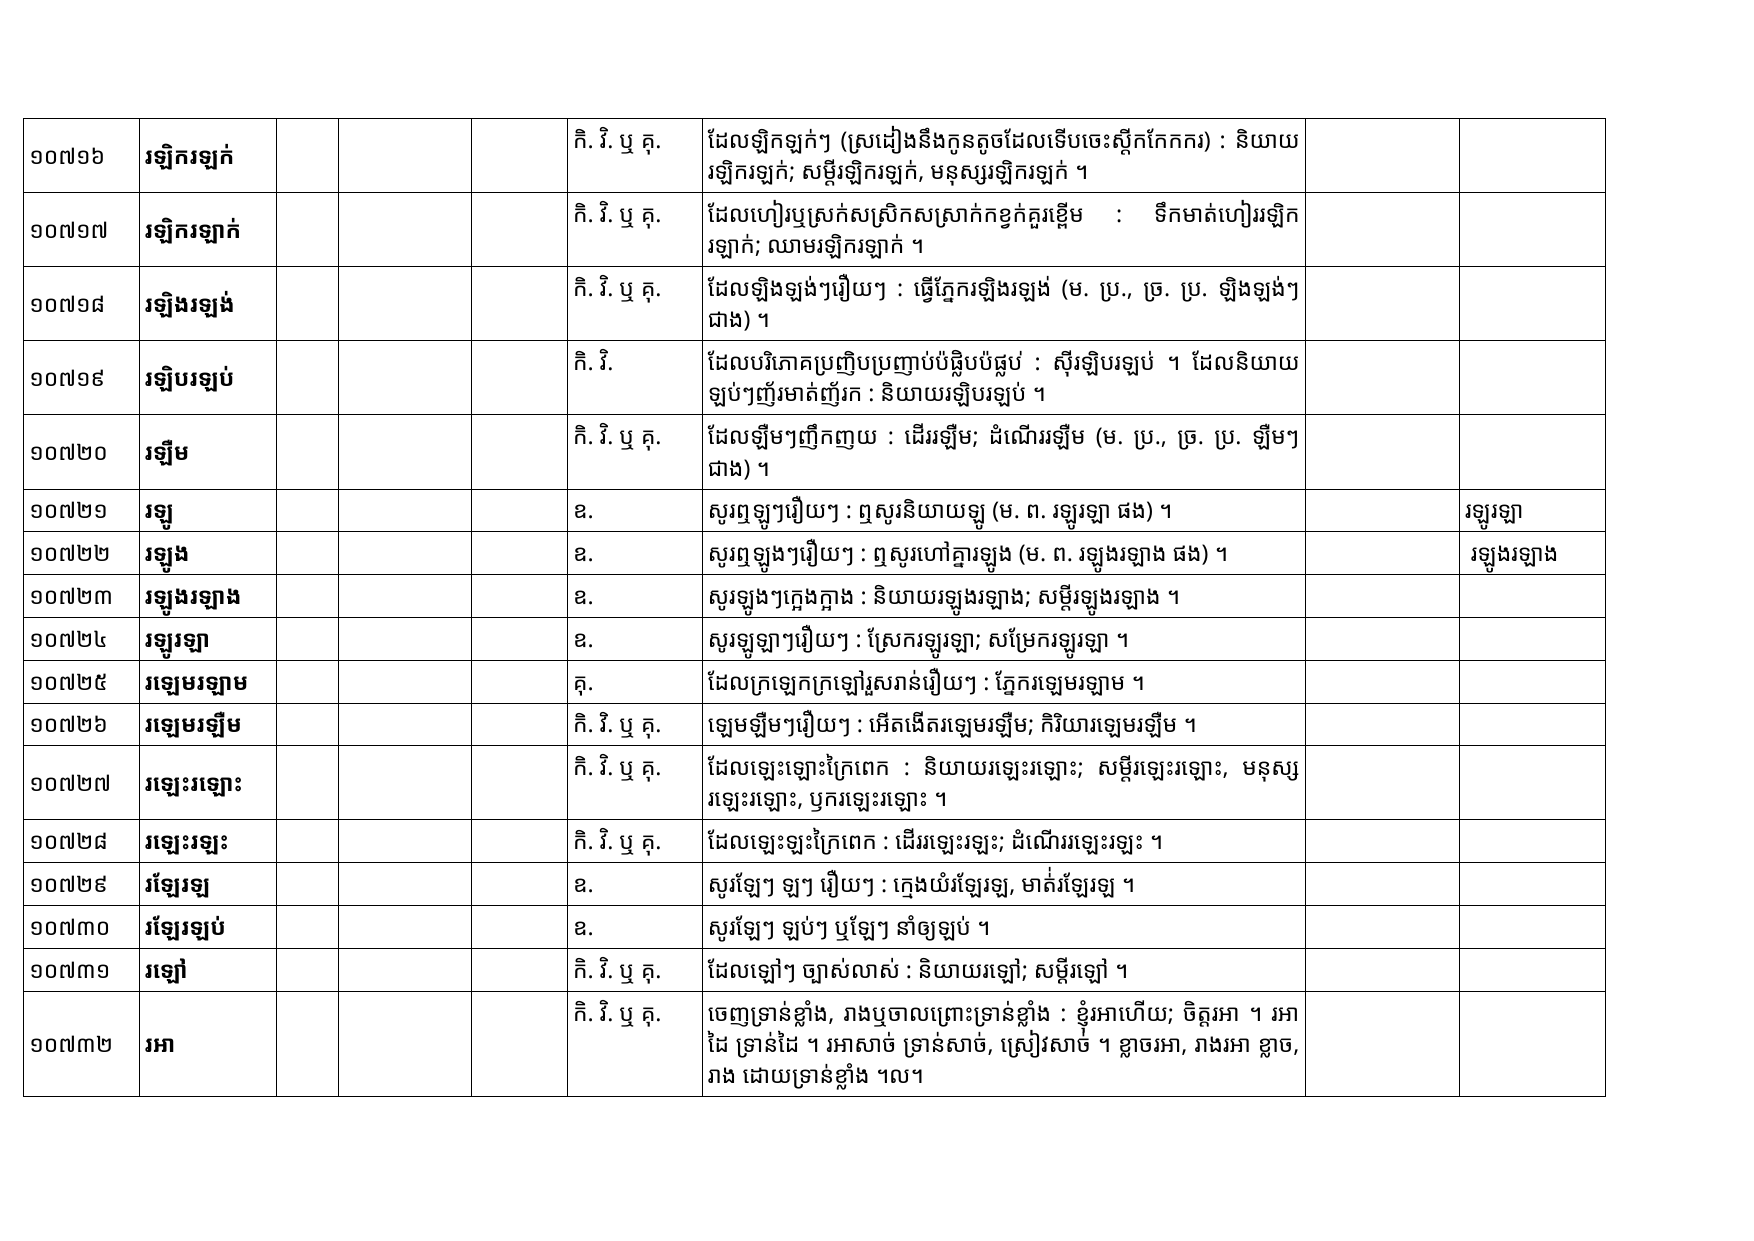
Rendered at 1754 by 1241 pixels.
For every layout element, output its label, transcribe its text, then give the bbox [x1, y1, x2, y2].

table_cell [1460, 575, 1605, 617]
table_cell [339, 661, 471, 702]
table_cell ដែល​ឡេះ​ឡោះ​ក្រៃ​ពេក : និយាយ​រឡេះ​រឡោះ; សម្ដី​រឡេះ​រឡោះ, មនុស្ស​រឡេះ​រឡោះ, ឫក​រឡេះ​រឡោះ ។ [703, 746, 1305, 819]
table_cell ដែល​ឡេះ​ឡះ​ក្រៃ​ពេក : ដើរ​រឡេះ​រឡះ; ដំណើរ​រឡេះ​រឡះ ។ [703, 820, 1305, 862]
table_cell [1306, 863, 1459, 905]
table_cell [1460, 820, 1605, 862]
table_cell ១០៧៣២ [24, 992, 139, 1096]
table_cell ១០៧២១ [24, 490, 139, 531]
table_cell ឧ. [568, 575, 702, 617]
table_cell ចេញ​ទ្រាន់​ខ្លាំង, រាង​ឬ​ចាល​ព្រោះ​ទ្រាន់​ខ្លាំង : ខ្ញុំ​រអា​ហើយ; ចិត្ត​រអា ។ រអា​ដៃ ទ្រាន់​ដៃ ។ រអា​សាច់ ទ្រាន់​សាច់, ស្រៀវ​សាច់ ។ ខ្លាច​រអា, រាង​រអា ខ្លាច, រាង ដោយ​ទ្រាន់​ខ្លាំង ។ល។ [703, 992, 1305, 1096]
table_cell រឡូង​រឡាង [1460, 532, 1605, 574]
table_cell [339, 863, 471, 905]
table_cell [277, 532, 338, 574]
table_cell [339, 532, 471, 574]
table_cell រឡិករឡក់ [140, 119, 276, 192]
table_cell រឡេមរឡាម [140, 661, 276, 702]
table_cell ១០៧២៥ [24, 661, 139, 702]
table_cell ដែល​ក្រឡេក​ក្រឡៅ​រួសរាន់​រឿយ​ៗ : ភ្នែក​រឡេម​រឡាម ។ [703, 661, 1305, 702]
table_cell [1306, 661, 1459, 702]
table_cell [339, 193, 471, 266]
table_cell [339, 618, 471, 660]
table_cell គុ. [568, 661, 702, 702]
table_cell សូរ​ឮ​ឡូ​ៗ​រឿយ​ៗ : ឮ​សូរ​និយាយ​ឡូ (ម. ព. រឡូ​រឡា ផង) ។ [703, 490, 1305, 531]
table_cell [339, 490, 471, 531]
table_cell [1306, 193, 1459, 266]
table_cell ឧ. [568, 863, 702, 905]
table_cell [1460, 193, 1605, 266]
table_cell [339, 746, 471, 819]
table_cell ដែល​ហៀរ​ឬ​ស្រក់​សស្រិក​សស្រាក់​កខ្វក់​គួរ​ខ្ពើម : ទឹក​មាត់​ហៀរ​រឡិក​រឡាក់; ឈាម​រឡិក​រឡាក់ ។ [703, 193, 1305, 266]
table_cell [472, 532, 567, 574]
table_cell ១០៧៣០ [24, 906, 139, 948]
table_cell [1460, 618, 1605, 660]
table_cell កិ. វិ. ឬ គុ. [568, 992, 702, 1096]
table_cell [277, 992, 338, 1096]
table_cell [1306, 992, 1459, 1096]
table_cell [1306, 575, 1459, 617]
table_cell [1460, 415, 1605, 488]
table_cell [339, 575, 471, 617]
table_cell [1306, 119, 1459, 192]
table_cell [339, 949, 471, 991]
table_cell [277, 863, 338, 905]
table_cell [1306, 618, 1459, 660]
table_cell [1306, 532, 1459, 574]
table_cell រឡិងរឡង់ [140, 267, 276, 340]
table_cell [339, 906, 471, 948]
table_cell [1460, 661, 1605, 702]
table_cell [277, 575, 338, 617]
table_cell [472, 193, 567, 266]
table_cell [472, 341, 567, 414]
table_cell [472, 746, 567, 819]
table_cell [1460, 704, 1605, 745]
table_cell រឡូង [140, 532, 276, 574]
table_cell ១០៧២២ [24, 532, 139, 574]
table_cell ១០៧២៩ [24, 863, 139, 905]
table_cell ឧ. [568, 490, 702, 531]
table_cell ដែល​ឡៅ​ៗ ច្បាស់​លាស់ : និយាយ​រឡៅ; សម្ដី​រឡៅ ។ [703, 949, 1305, 991]
table_cell [1306, 704, 1459, 745]
table_cell [339, 415, 471, 488]
table_cell ១០៧៣១ [24, 949, 139, 991]
table_cell [472, 119, 567, 192]
table_cell [277, 704, 338, 745]
table_cell ១០៧២០ [24, 415, 139, 488]
table_cell សូរ​ឡែ​ៗ ឡប់​ៗ ឬ​ឡែ​ៗ នាំ​ឲ្យ​ឡប់ ។ [703, 906, 1305, 948]
table_cell រឡេះរឡោះ [140, 746, 276, 819]
table_cell [277, 341, 338, 414]
table_cell សូរ​ឡែ​ៗ ឡ​ៗ រឿយ​ៗ : ក្មេង​យំ​រឡែ​រឡ, មាត់់​រឡែ​រឡ ។ [703, 863, 1305, 905]
table_cell ដែល​ឡិក​ឡក់​ៗ (ស្រដៀង​នឹង​កូន​តូច​ដែល​ទើប​ចេះ​ស្ដី​កកែ​កករ) : និយាយ​រឡិក​រឡក់; សម្ដី​រឡិក​រឡក់, មនុស្ស​រឡិក​រឡក់ ។ [703, 119, 1305, 192]
table_cell ឧ. [568, 618, 702, 660]
table_cell [277, 746, 338, 819]
table_cell កិ. វិ. ឬ គុ. [568, 119, 702, 192]
table_cell កិ. វិ. ឬ គុ. [568, 704, 702, 745]
table_cell [1460, 119, 1605, 192]
table_cell [472, 618, 567, 660]
table_cell កិ. វិ. ឬ គុ. [568, 949, 702, 991]
table_cell ដែល​ឡឺម​ៗ​ញឹក​ញយ : ដើរ​រឡឺម; ដំណើរ​រឡឺម (ម. ប្រ., ច្រ. ប្រ. ឡឺម​ៗ ជាង) ។ [703, 415, 1305, 488]
table_cell សូរ​ឮ​ឡូង​ៗ​រឿយ​ៗ : ឮ​សូរ​ហៅ​គ្នា​រឡូង (ម. ព. រឡូង​រឡាង ផង) ។ [703, 532, 1305, 574]
table_cell [277, 906, 338, 948]
table_cell [339, 267, 471, 340]
table_cell [277, 415, 338, 488]
table_cell [1460, 746, 1605, 819]
table_cell [277, 949, 338, 991]
table_cell [277, 661, 338, 702]
table_cell ដែល​បរិភោគ​ប្រញិប​ប្រញាប់​ប៉ផ្លិប​ប៉ផ្លប់ : ស៊ី​រឡិប​រឡប់ ។ ដែល​និយាយ​ឡប់​ៗ​ញ័រ​មាត់​ញ័រ​ក : និយាយ​រឡិប​រឡប់ ។ [703, 341, 1305, 414]
table_cell [1306, 820, 1459, 862]
table_cell រឡូ​រឡា [1460, 490, 1605, 531]
table_cell ១០៧២៣ [24, 575, 139, 617]
table_cell [1306, 341, 1459, 414]
table_cell [277, 119, 338, 192]
table_cell ១០៧២៨ [24, 820, 139, 862]
table_cell រឡែរឡ [140, 863, 276, 905]
table_cell ១០៧១៦ [24, 119, 139, 192]
table_cell សូរ​ឡូ​ឡា​ៗ​រឿយៗ : ស្រែក​រឡូ​រឡា; សម្រែក​រឡូ​រឡា ។ [703, 618, 1305, 660]
table_cell សូរ​ឡូង​ៗ​ក្អេង​ក្អាង : និយាយ​រឡូង​រឡាង; សម្ដី​រឡូង​រឡាង ។ [703, 575, 1305, 617]
table_cell [1460, 863, 1605, 905]
table_cell ១០៧២៦ [24, 704, 139, 745]
table_cell [339, 119, 471, 192]
table_cell កិ. វិ. ឬ គុ. [568, 746, 702, 819]
table_cell រឡៅ [140, 949, 276, 991]
table_cell [1306, 949, 1459, 991]
table_cell [339, 341, 471, 414]
table_cell ១០៧២៧ [24, 746, 139, 819]
table_cell [277, 490, 338, 531]
table_cell [339, 992, 471, 1096]
table_cell [1460, 906, 1605, 948]
table_cell រឡូងរឡាង [140, 575, 276, 617]
table_cell រឡិបរឡប់ [140, 341, 276, 414]
table_cell កិ. វិ. ឬ គុ. [568, 267, 702, 340]
table_cell [277, 820, 338, 862]
table_cell [1460, 992, 1605, 1096]
table_cell [1306, 267, 1459, 340]
table_cell [1306, 490, 1459, 531]
table_cell ដែល​ឡិង​ឡង់​ៗ​រឿយ​ៗ : ធ្វើ​ភ្នែក​រឡិង​រឡង់ (ម. ប្រ., ច្រ. ប្រ. ឡិង​ឡង់​ៗ ជាង) ។ [703, 267, 1305, 340]
table_cell ១០៧១៩ [24, 341, 139, 414]
table_cell [472, 863, 567, 905]
table_cell ឧ. [568, 906, 702, 948]
table_cell [1460, 267, 1605, 340]
table_cell រឡឺម [140, 415, 276, 488]
table_cell [472, 820, 567, 862]
table_cell [1460, 341, 1605, 414]
table_cell [339, 820, 471, 862]
table_cell កិ. វិ. ឬ គុ. [568, 415, 702, 488]
table_cell [472, 704, 567, 745]
table_cell [472, 661, 567, 702]
table_cell រឡេះរឡះ [140, 820, 276, 862]
table_cell ឧ. [568, 532, 702, 574]
table_cell រឡែរឡប់ [140, 906, 276, 948]
table_cell ១០៧១៨ [24, 267, 139, 340]
table_cell កិ. វិ. ឬ គុ. [568, 820, 702, 862]
table_cell [472, 906, 567, 948]
table_cell រអា [140, 992, 276, 1096]
table_cell កិ. វិ. [568, 341, 702, 414]
table_cell ១០៧២៤ [24, 618, 139, 660]
table_cell [472, 949, 567, 991]
table_cell រឡេមរឡឺម [140, 704, 276, 745]
table_cell [277, 193, 338, 266]
table_cell កិ. វិ. ឬ គុ. [568, 193, 702, 266]
table_cell [1306, 415, 1459, 488]
table_cell [472, 575, 567, 617]
table_cell [472, 992, 567, 1096]
table_cell [1306, 906, 1459, 948]
table_cell [1306, 746, 1459, 819]
table_cell [472, 415, 567, 488]
table_cell [472, 267, 567, 340]
table_cell រឡូ [140, 490, 276, 531]
table_cell [472, 490, 567, 531]
table_cell [1460, 949, 1605, 991]
table_cell រឡូរឡា [140, 618, 276, 660]
table_cell ១០៧១៧ [24, 193, 139, 266]
table_cell [277, 267, 338, 340]
table_cell រឡិករឡាក់ [140, 193, 276, 266]
table_cell [339, 704, 471, 745]
table_cell [277, 618, 338, 660]
table_cell ឡេម​ឡឺម​ៗ​រឿយ​ៗ : អើត​ងើត​រឡេម​រឡឺម; កិរិយា​រឡេម​រឡឺម ។ [703, 704, 1305, 745]
